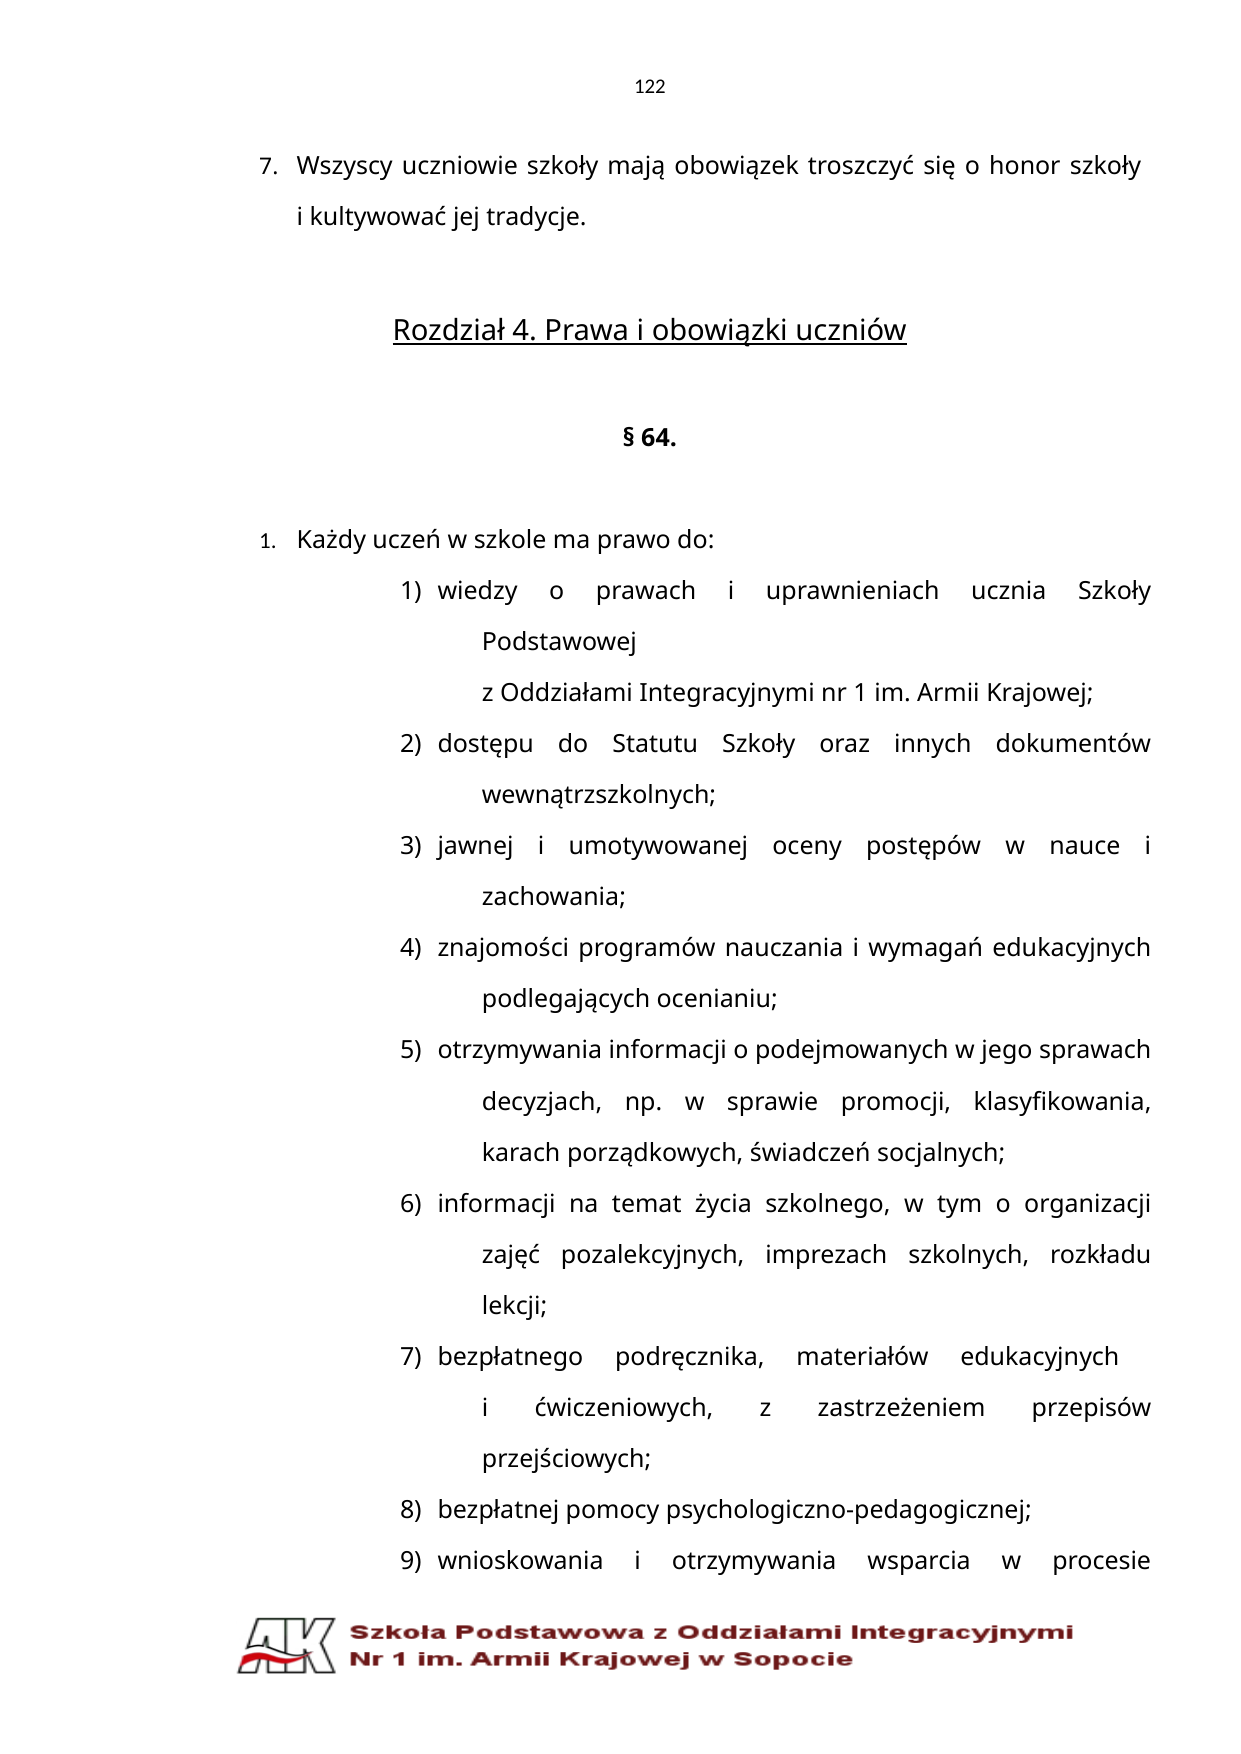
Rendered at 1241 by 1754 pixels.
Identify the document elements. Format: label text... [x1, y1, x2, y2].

list wiedzy o prawach i uprawnieniach ucznia Szkoły Podstawowej z Oddziałami Integracyjnymi nr 1 im. Armii Krajowej; [400, 573, 1152, 709]
list Wszyscy uczniowie szkoły mają obowiązek troszczyć się o honor szkoły i kultywować jej tradycje. [259, 148, 1152, 233]
list otrzymywania informacji o podejmowanych w jego sprawach decyzjach, np. w sprawie promocji, klasyfikowania, karach porządkowych, świadczeń socjalnych; [400, 1032, 1152, 1168]
list Każdy uczeń w szkole ma prawo do: [259, 522, 1152, 556]
list znajomości programów nauczania i wymagań edukacyjnych podlegających ocenianiu; [400, 930, 1152, 1015]
text Rozdział 4. Prawa i obowiązki uczniów [148, 309, 1152, 349]
list dostępu do Statutu Szkoły oraz innych dokumentów wewnątrzszkolnych; [400, 726, 1152, 811]
list informacji na temat życia szkolnego, w tym o organizacji zajęć pozalekcyjnych, imprezach szkolnych, rozkładu lekcji; [400, 1185, 1152, 1321]
list wnioskowania i otrzymywania wsparcia w procesie [400, 1543, 1152, 1577]
list bezpłatnej pomocy psychologiczno-pedagogicznej; [400, 1492, 1152, 1526]
text § 64. [148, 420, 1152, 454]
picture [236, 1611, 1122, 1680]
list jawnej i umotywowanej oceny postępów w nauce i zachowania; [400, 828, 1152, 913]
list bezpłatnego podręcznika, materiałów edukacyjnych i ćwiczeniowych, z zastrzeżeniem przepisów przejściowych; [400, 1338, 1152, 1474]
